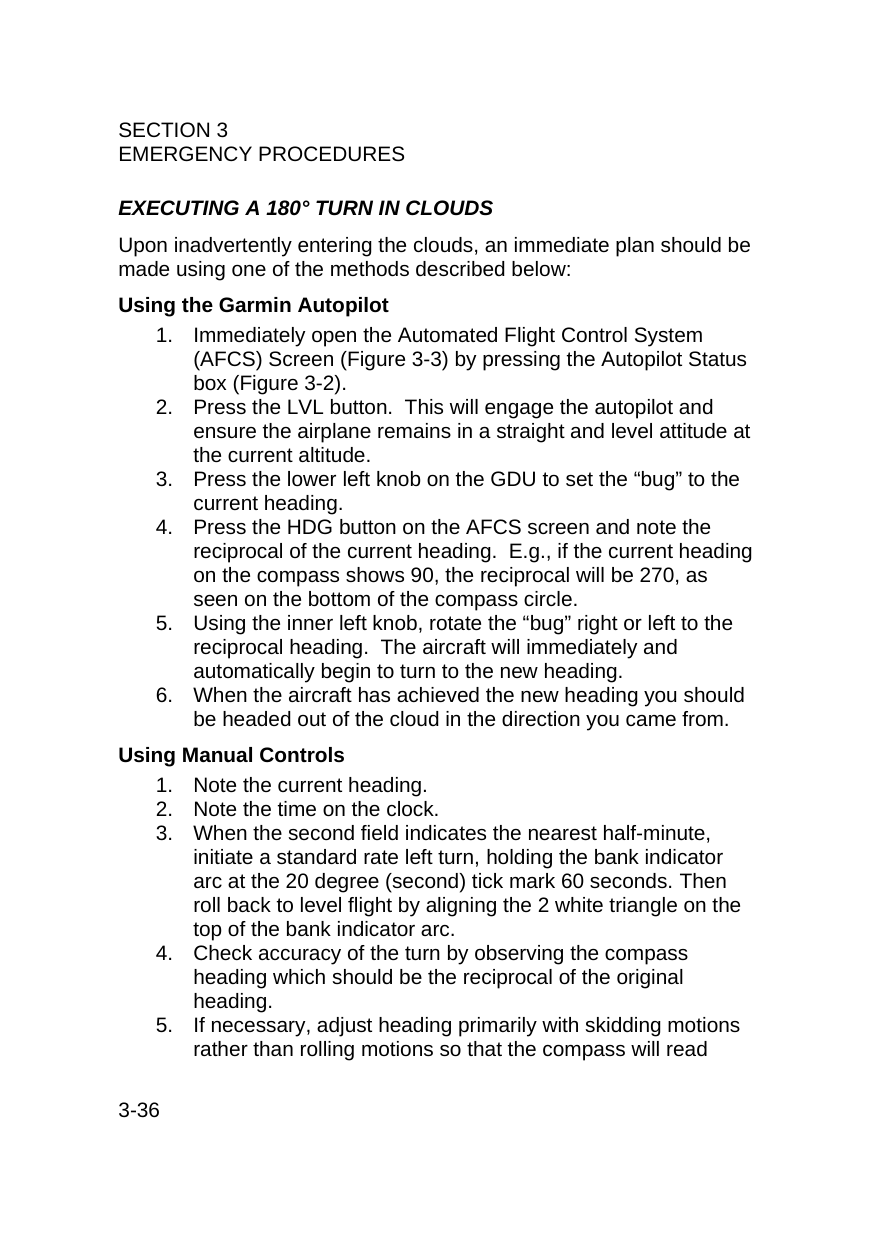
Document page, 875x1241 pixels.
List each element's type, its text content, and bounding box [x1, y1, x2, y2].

subtitle EXECUTING A 180° TURN IN CLOUDS [118, 196, 756, 220]
list Press the HDG button on the AFCS screen and note the reciprocal of the current heading. E.g., if the current heading on the compass shows 90, the reciprocal will be 270, as seen on the bottom of the compass circle. [156, 515, 756, 611]
list Immediately open the Automated Flight Control System (AFCS) Screen (Figure 3-3) by pressing the Autopilot Status box (Figure 3-2). [156, 323, 756, 395]
subtitle Using Manual Controls [118, 743, 756, 767]
list Check accuracy of the turn by observing the compass heading which should be the reciprocal of the original heading. [156, 941, 756, 1013]
list Press the LVL button. This will engage the autopilot and ensure the airplane remains in a straight and level attitude at the current altitude. [156, 395, 756, 467]
list When the aircraft has achieved the new heading you should be headed out of the cloud in the direction you came from. [156, 682, 756, 730]
subtitle Using the Garmin Autopilot [118, 293, 756, 317]
list Note the time on the clock. [156, 797, 756, 821]
list If necessary, adjust heading primarily with skidding motions rather than rolling motions so that the compass will read [156, 1013, 756, 1061]
list Press the lower left knob on the GDU to set the “bug” to the current heading. [156, 467, 756, 515]
list Using the inner left knob, rotate the “bug” right or left to the reciprocal heading. The aircraft will immediately and automatically begin to turn to the new heading. [156, 611, 756, 682]
list When the second field indicates the nearest half-minute, initiate a standard rate left turn, holding the bank indicator arc at the 20 degree (second) tick mark 60 seconds. Then roll back to level flight by aligning the 2 white triangle on the top of the bank indicator arc. [156, 821, 756, 941]
text Upon inadvertently entering the clouds, an immediate plan should be made using one of the methods described below: [118, 232, 756, 280]
list Note the current heading. [156, 773, 756, 797]
